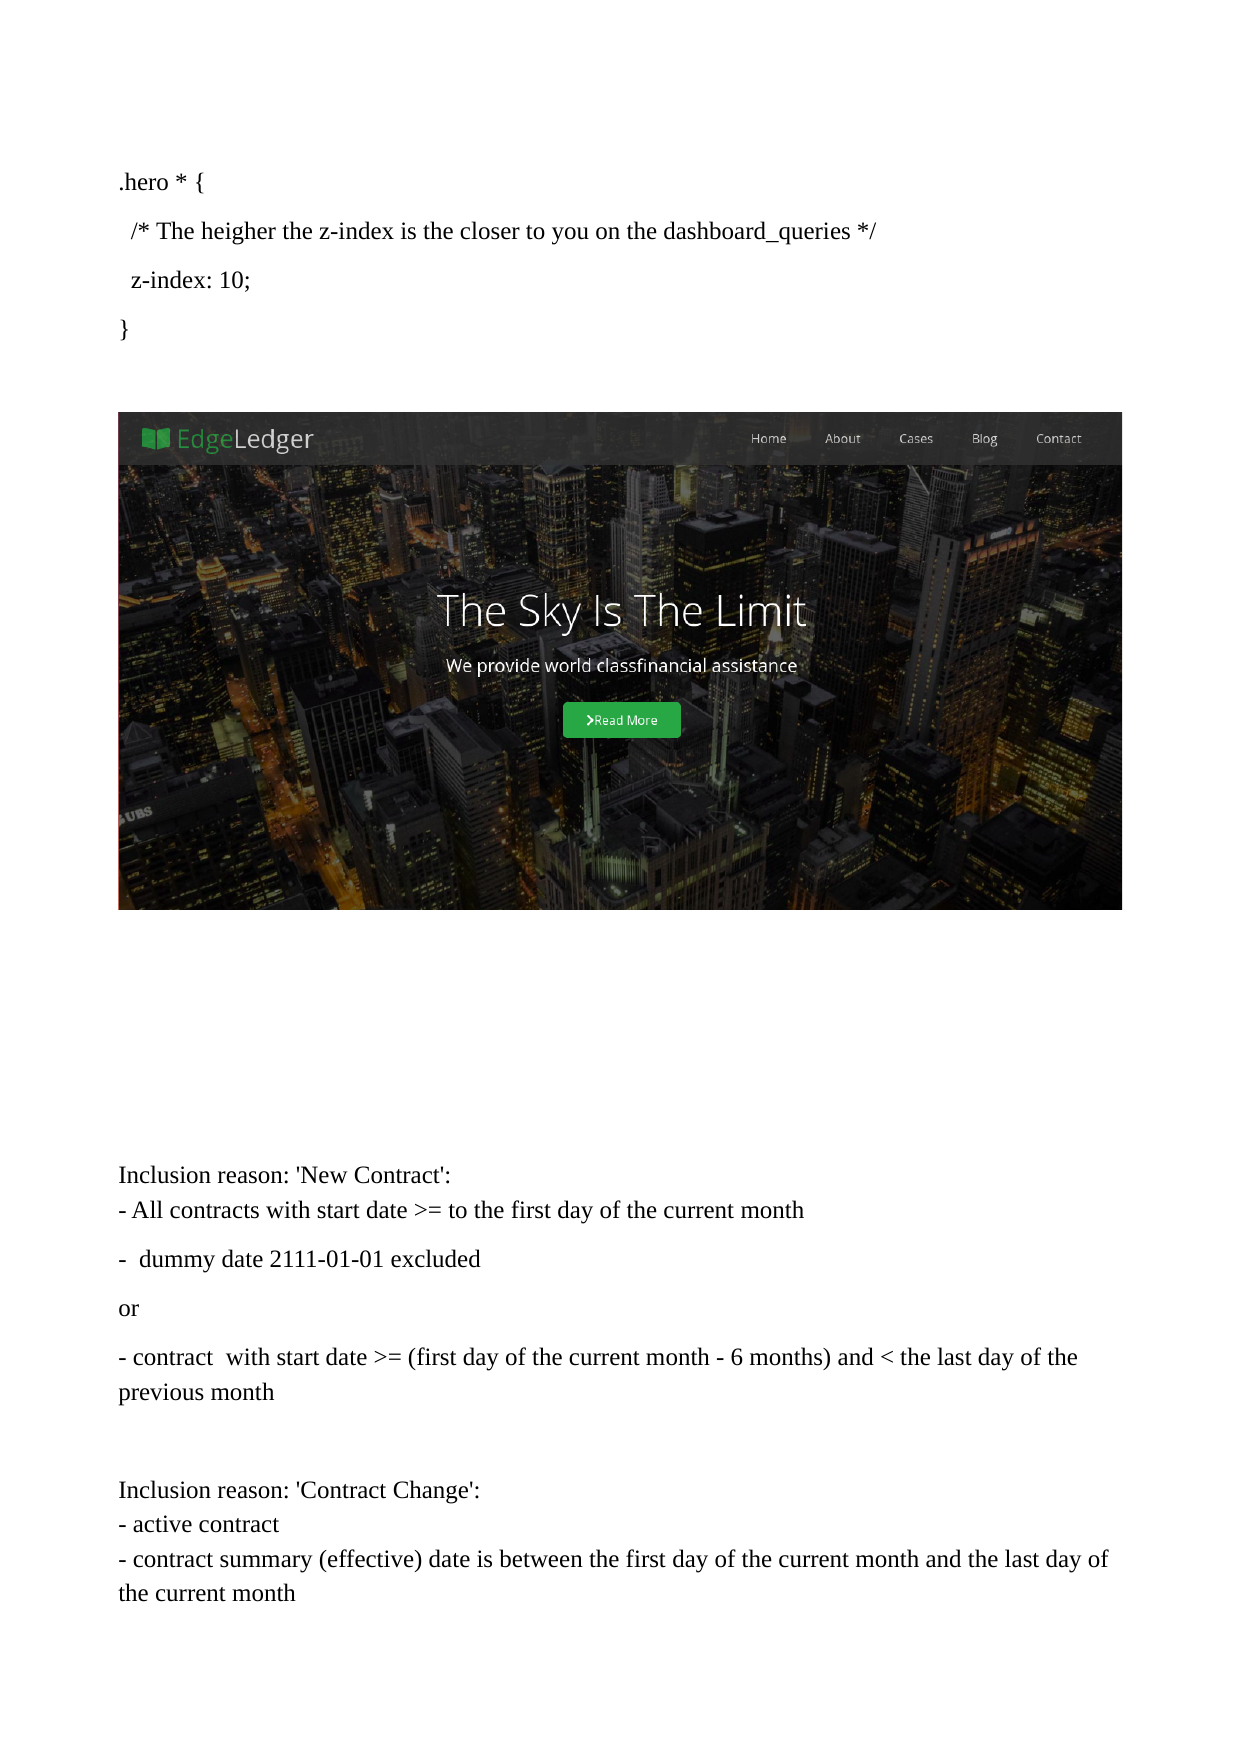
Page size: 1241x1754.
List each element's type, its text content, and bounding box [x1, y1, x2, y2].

text - dummy date 2111-01-01 excluded [118, 1244, 1122, 1273]
text Inclusion reason: 'New Contract': - All contracts with start date >= to the first day of the current month [118, 1160, 1122, 1224]
text z-index: 10; [118, 265, 1122, 294]
text } [118, 314, 1122, 343]
text or [118, 1293, 1122, 1322]
text Inclusion reason: 'Contract Change': - active contract - contract summary (effective) date is between the first day of the current month and the last day of the current month [118, 1475, 1122, 1607]
text .hero * { [118, 167, 1122, 196]
picture [118, 412, 1123, 910]
text /* The heigher the z-index is the closer to you on the dashboard_queries */ [118, 216, 1122, 245]
text - contract with start date >= (first day of the current month - 6 months) and < the last day of the previous month [118, 1342, 1122, 1405]
